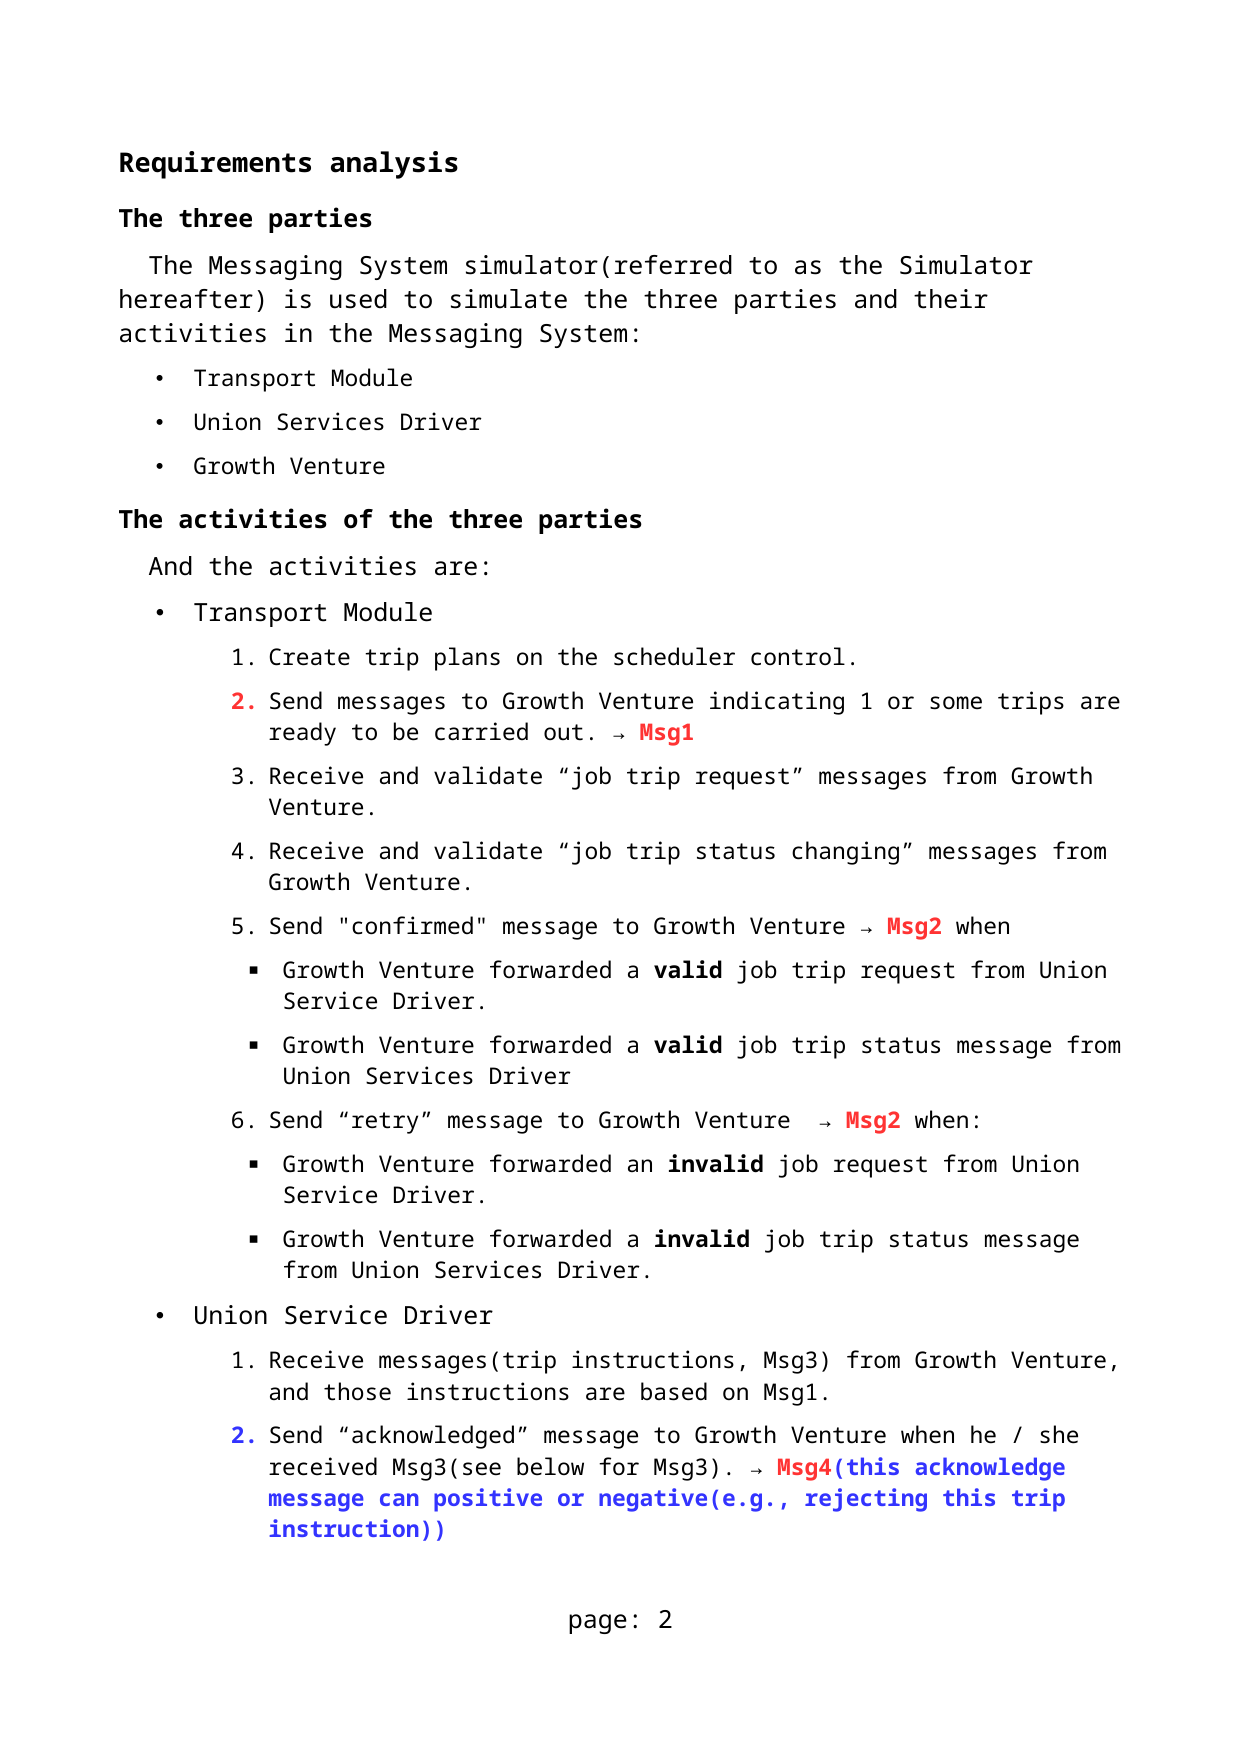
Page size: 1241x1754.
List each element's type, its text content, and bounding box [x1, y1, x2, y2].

list Transport Module [156, 362, 1122, 393]
list Union Service Driver [156, 1298, 1122, 1332]
list Growth Venture forwarded an invalid job request from Union Service Driver. [245, 1148, 1122, 1210]
text The Messaging System simulator(referred to as the Simulator hereafter) is used to simulate the three parties and their activities in the Messaging System: [118, 247, 1122, 349]
list Receive messages(trip instructions, Msg3) from Growth Venture, and those instructions are based on Msg1. [231, 1344, 1122, 1407]
subtitle The activities of the three parties [118, 502, 1122, 536]
list Growth Venture forwarded a valid job trip status message from Union Services Driver [245, 1029, 1122, 1091]
list Transport Module [156, 595, 1122, 629]
list Growth Venture forwarded a valid job trip request from Union Service Driver. [245, 954, 1122, 1016]
list Receive and validate “job trip request” messages from Growth Venture. [231, 760, 1122, 823]
list Create trip plans on the scheduler control. [231, 641, 1122, 673]
list Send "confirmed" message to Growth Venture → Msg2 when [231, 910, 1122, 941]
list Send messages to Growth Venture indicating 1 or some trips are ready to be carried out. → Msg1 [231, 685, 1122, 748]
list Receive and validate “job trip status changing” messages from Growth Venture. [231, 835, 1122, 898]
list Growth Venture forwarded a invalid job trip status message from Union Services Driver. [245, 1223, 1122, 1285]
list Send “retry” message to Growth Venture → Msg2 when: [231, 1104, 1122, 1135]
text And the activities are: [118, 548, 1122, 582]
list Growth Venture [156, 449, 1122, 481]
subtitle The three parties [118, 201, 1122, 235]
list Union Services Driver [156, 406, 1122, 437]
list Send “acknowledged” message to Growth Venture when he / she received Msg3(see below for Msg3). → Msg4(this acknowledge message can positive or negative(e.g., rejecting this trip instruction)) [231, 1419, 1122, 1544]
subtitle Requirements analysis [118, 143, 1122, 180]
